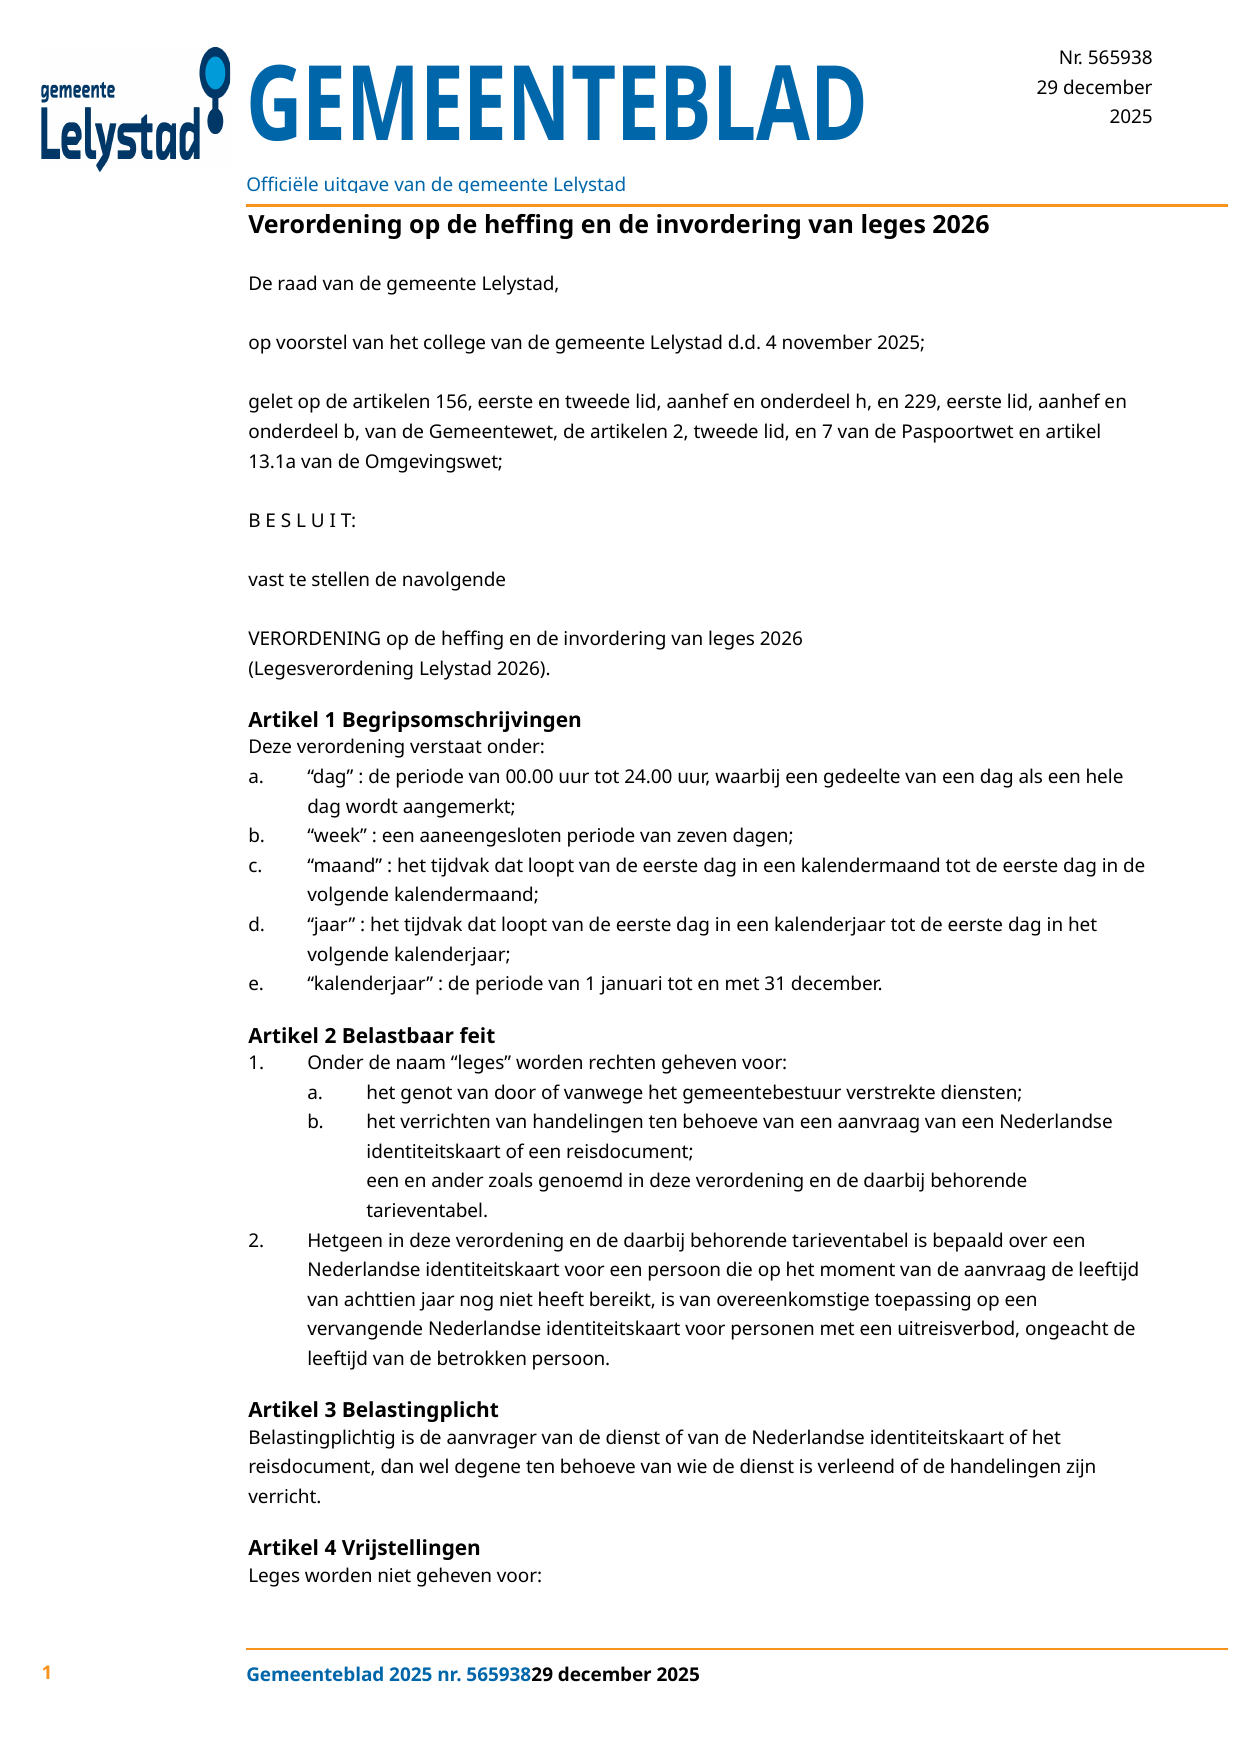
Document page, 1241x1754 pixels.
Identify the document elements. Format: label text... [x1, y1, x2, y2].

picture [41, 47, 231, 172]
text Artikel 1 Begripsomschrijvingen [248, 705, 1152, 734]
text (Legesverordening Lelystad 2026). [248, 655, 1152, 681]
list Onder de naam “leges” worden rechten geheven voor: [248, 1049, 1152, 1075]
list “maand” : het tijdvak dat loopt van de eerste dag in een kalendermaand tot de eerste dag in de volgende kalendermaand; [248, 852, 1152, 907]
text Verordening op de heffing en de invordering van leges 2026 [248, 207, 1152, 241]
text B E S L U I T: [248, 507, 1152, 533]
text Artikel 2 Belastbaar feit [248, 1021, 1152, 1049]
list “week” : een aaneengesloten periode van zeven dagen; [248, 822, 1152, 848]
text Artikel 4 Vrijstellingen [248, 1533, 1152, 1562]
list “jaar” : het tijdvak dat loopt van de eerste dag in een kalenderjaar tot de eerste dag in het volgende kalenderjaar; [248, 911, 1152, 967]
text Deze verordening verstaat onder: [248, 734, 1152, 759]
list een en ander zoals genoemd in deze verordening en de daarbij behorende tarieventabel. [307, 1168, 1152, 1223]
list het verrichten van handelingen ten behoeve van een aanvraag van een Nederlandse identiteitskaart of een reisdocument; [307, 1108, 1152, 1164]
text vast te stellen de navolgende [248, 566, 1152, 592]
text op voorstel van het college van de gemeente Lelystad d.d. 4 november 2025; [248, 329, 1152, 355]
text De raad van de gemeente Lelystad, [248, 270, 1152, 296]
list Hetgeen in deze verordening en de daarbij behorende tarieventabel is bepaald over een Nederlandse identiteitskaart voor een persoon die op het moment van de aanvraag de leeftijd van achttien jaar nog niet heeft bereikt, is van overeenkomstige toepassing op een vervangende Nederlandse identiteitskaart voor personen met een uitreisverbod, ongeacht de leeftijd van de betrokken persoon. [248, 1227, 1152, 1371]
text Leges worden niet geheven voor: [248, 1562, 1152, 1588]
text Belastingplichtig is de aanvrager van de dienst of van de Nederlandse identiteitskaart of het reisdocument, dan wel degene ten behoeve van wie de dienst is verleend of de handelingen zijn verricht. [248, 1424, 1152, 1509]
list “kalenderjaar” : de periode van 1 januari tot en met 31 december. [248, 970, 1152, 996]
list “dag” : de periode van 00.00 uur tot 24.00 uur, waarbij een gedeelte van een dag als een hele dag wordt aangemerkt; [248, 763, 1152, 819]
list het genot van door of vanwege het gemeentebestuur verstrekte diensten; [307, 1079, 1152, 1104]
text Artikel 3 Belastingplicht [248, 1396, 1152, 1424]
text gelet op de artikelen 156, eerste en tweede lid, aanhef en onderdeel h, en 229, eerste lid, aanhef en onderdeel b, van de Gemeentewet, de artikelen 2, tweede lid, en 7 van de Paspoortwet en artikel 13.1a van de Omgevingswet; [248, 389, 1152, 473]
text VERORDENING op de heffing en de invordering van leges 2026 [248, 625, 1152, 651]
